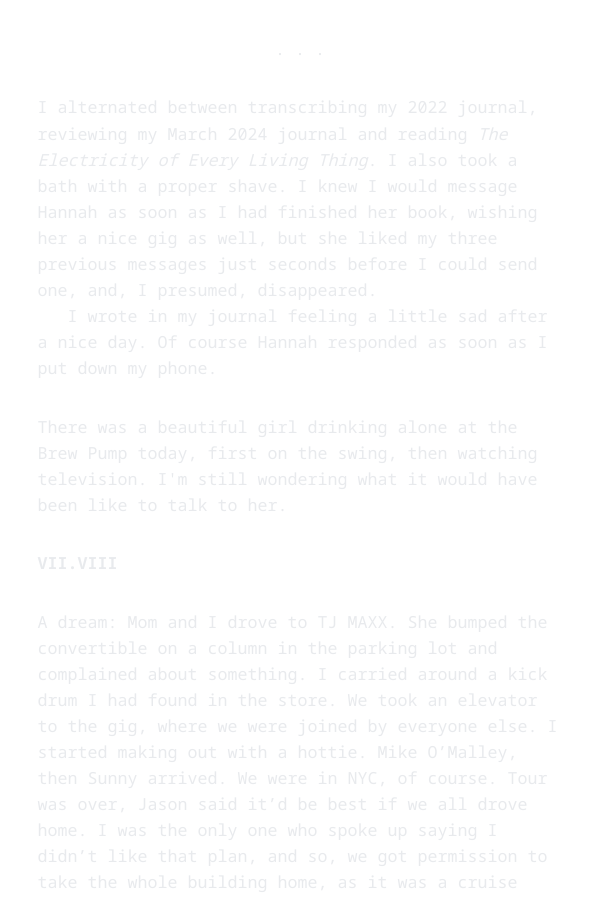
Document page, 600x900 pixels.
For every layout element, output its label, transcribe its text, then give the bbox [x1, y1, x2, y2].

text There was a beautiful girl drinking alone at the Brew Pump today, first on the swing, then watching television. I'm still wondering what it would have been like to talk to her. [37, 415, 562, 516]
text I alternated between transcribing my 2022 journal, reviewing my March 2024 journal and reading The Electricity of Every Living Thing. I also took a bath with a proper shave. I knew I would message Hannah as soon as I had finished her book, wishing her a nice gig as well, but she liked my three previous messages just seconds before I could send one, and, I presumed, disappeared. [37, 96, 562, 301]
text VII.VIII [37, 552, 562, 575]
text . . . [37, 37, 562, 60]
text I wrote in my journal feeling a little sad after a nice day. Of course Hannah responded as soon as I put down my phone. [37, 304, 562, 379]
text A dream: Mom and I drove to TJ MAXX. She bumped the convertible on a column in the parking lot and complained about something. I carried around a kick drum I had found in the store. We took an elevator to the gig, where we were joined by everyone else. I started making out with a hottie. Mike O’Malley, then Sunny arrived. We were in NYC, of course. Tour was over, Jason said it’d be best if we all drove home. I was the only one who spoke up saying I didn’t like that plan, and so, we got permission to take the whole building home, as it was a cruise [37, 611, 562, 894]
